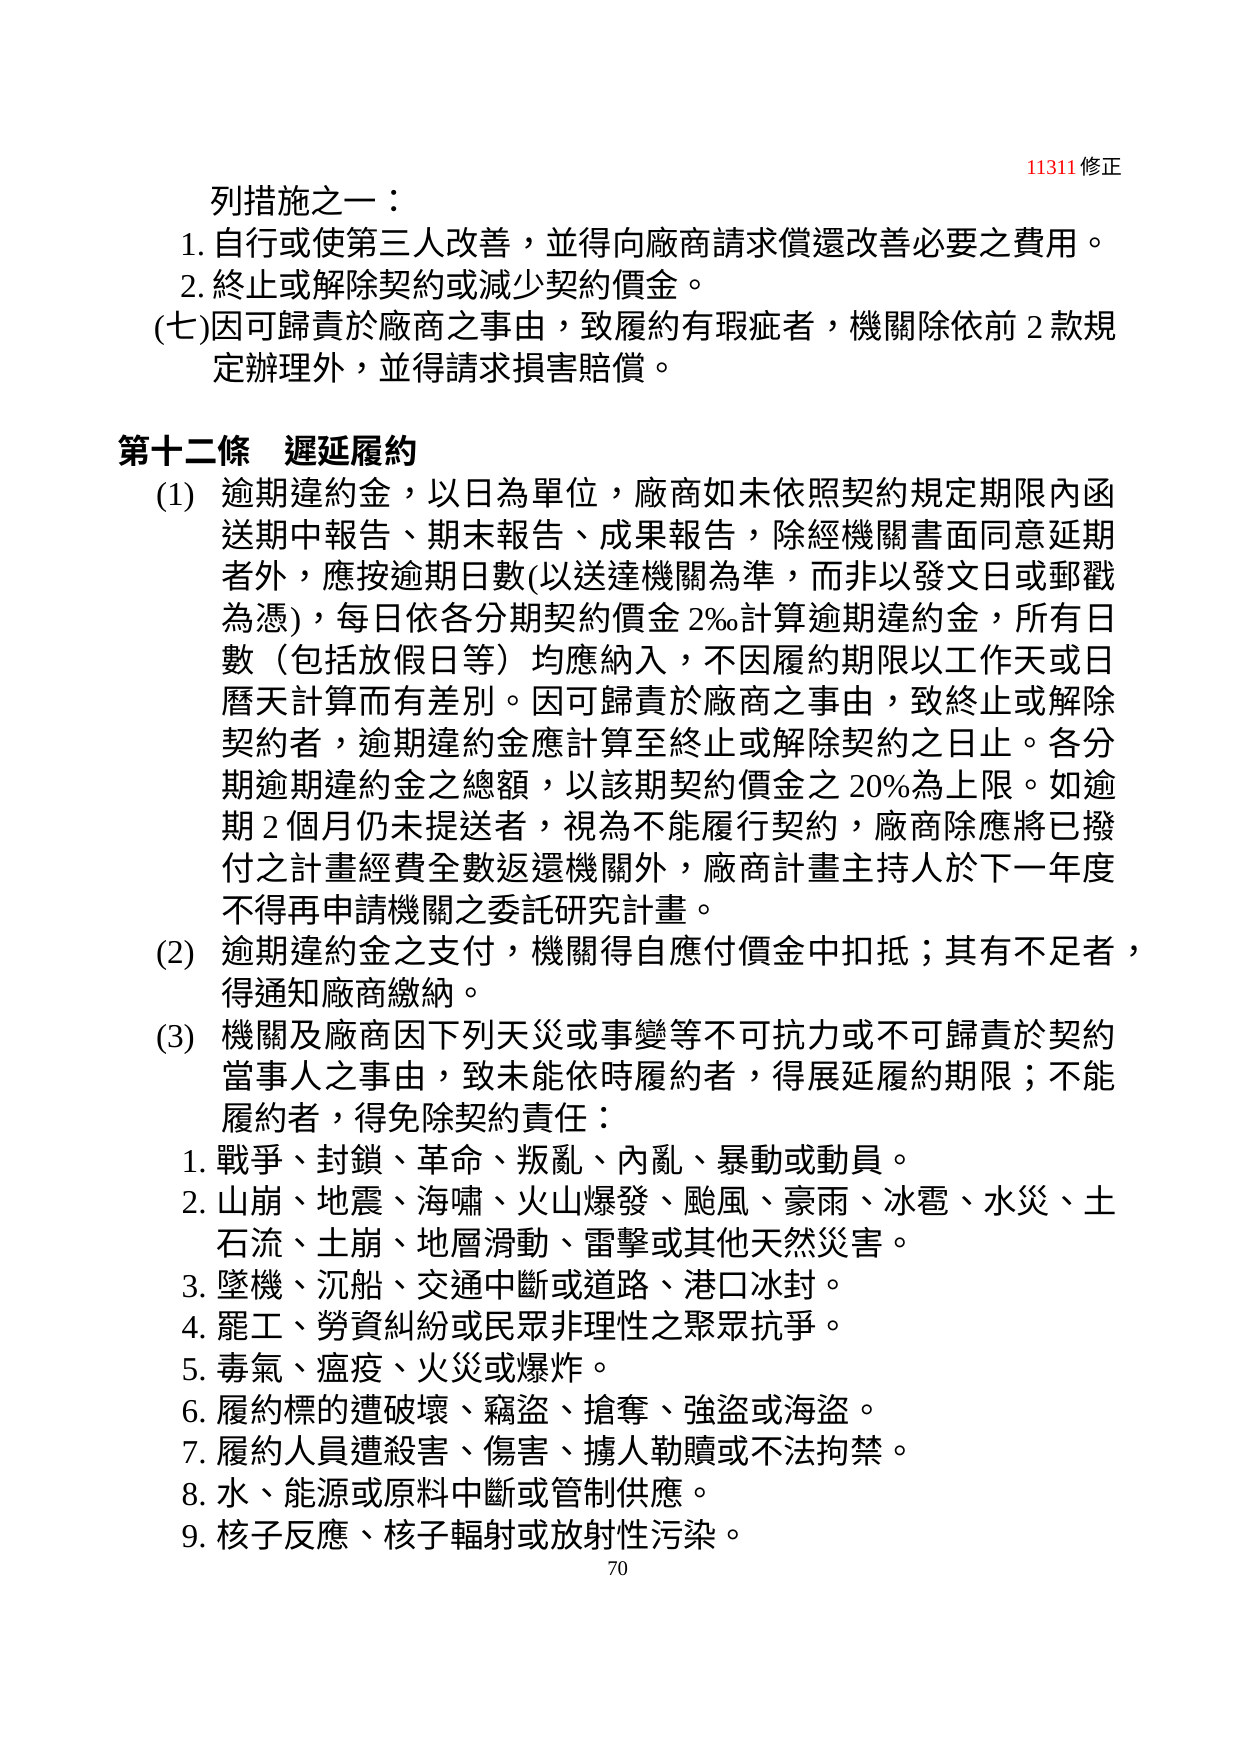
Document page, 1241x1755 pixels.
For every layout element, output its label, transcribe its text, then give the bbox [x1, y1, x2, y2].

text 第十二條 遲延履約 [117, 431, 1117, 472]
list 核子反應、核子輻射或放射性污染。 [181, 1514, 1117, 1556]
list 履約人員遭殺害、傷害、擄人勒贖或不法拘禁。 [181, 1431, 1117, 1472]
list 戰爭、封鎖、革命、叛亂、內亂、暴動或動員。 [181, 1139, 1117, 1181]
text (七)因可歸責於廠商之事由，致履約有瑕疵者，機關除依前2款規定辦理外，並得請求損害賠償。 [154, 306, 1117, 389]
list 履約標的遭破壞、竊盜、搶奪、強盜或海盜。 [181, 1389, 1117, 1431]
list 罷工、勞資糾紛或民眾非理性之聚眾抗爭。 [181, 1306, 1117, 1347]
list 逾期違約金，以日為單位，廠商如未依照契約規定期限內函送期中報告、期末報告、成果報告，除經機關書面同意延期者外，應按逾期日數(以送達機關為準，而非以發文日或郵戳為憑)，每日依各分期契約價金2‰計算逾期違約金，所有日數（包括放假日等）均應納入，不因履約期限以工作天或日曆天計算而有差別。因可歸責於廠商之事由，致終止或解除契約者，逾期違約金應計算至終止或解除契約之日止。各分期逾期違約金之總額，以該期契約價金之20%為上限。如逾期2個月仍未提送者，視為不能履行契約，廠商除應將已撥付之計畫經費全數返還機關外，廠商計畫主持人於下一年度不得再申請機關之委託研究計畫。 [156, 472, 1117, 931]
list 終止或解除契約或減少契約價金。 [180, 264, 1117, 306]
list 自行或使第三人改善，並得向廠商請求償還改善必要之費用。 [180, 222, 1117, 264]
text 列措施之一： [154, 181, 1117, 222]
list 墜機、沉船、交通中斷或道路、港口冰封。 [181, 1264, 1117, 1306]
list 逾期違約金之支付，機關得自應付價金中扣抵；其有不足者，得通知廠商繳納。 [156, 931, 1117, 1014]
list 山崩、地震、海嘯、火山爆發、颱風、豪雨、冰雹、水災、土石流、土崩、地層滑動、雷擊或其他天然災害。 [181, 1181, 1117, 1264]
list 水、能源或原料中斷或管制供應。 [181, 1472, 1117, 1514]
list 機關及廠商因下列天災或事變等不可抗力或不可歸責於契約當事人之事由，致未能依時履約者，得展延履約期限；不能履約者，得免除契約責任： [156, 1014, 1117, 1139]
list 毒氣、瘟疫、火災或爆炸。 [181, 1347, 1117, 1389]
